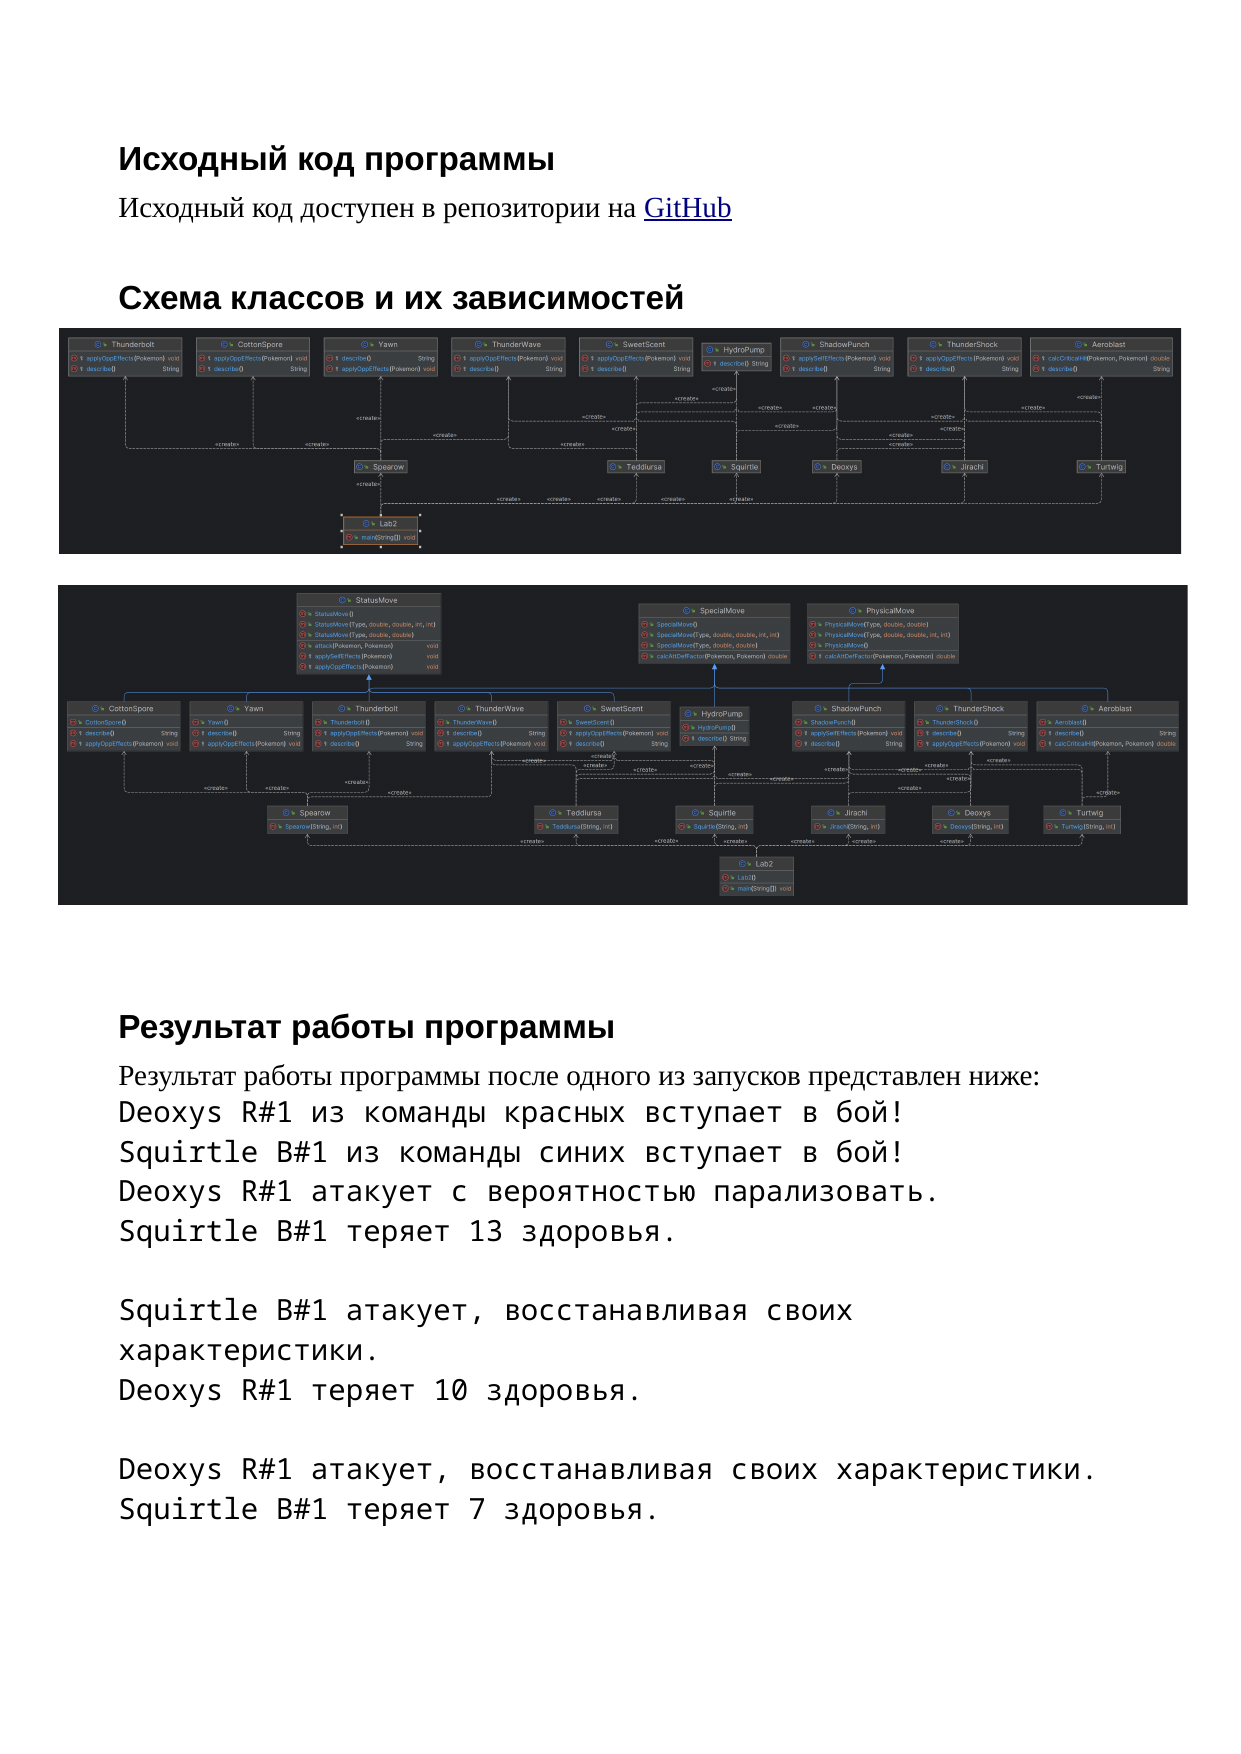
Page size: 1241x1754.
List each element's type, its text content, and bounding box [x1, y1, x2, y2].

text Исходный код доступен в репозитории на GitHub [118, 190, 1122, 223]
text Deoxys R#1 атакует с вероятностью парализовать. [118, 1171, 1122, 1210]
text Squirtle B#1 атакует, восстанавливая своих характеристики. [118, 1289, 1122, 1369]
text Deoxys R#1 из команды красных вступает в бой! [118, 1091, 1122, 1131]
subtitle Результат работы программы [118, 1007, 1122, 1045]
text Squirtle B#1 теряет 13 здоровья. [118, 1210, 1122, 1250]
picture [59, 328, 1182, 554]
subtitle Исходный код программы [118, 139, 1122, 177]
text Результат работы программы после одного из запусков представлен ниже: [118, 1058, 1122, 1091]
text Deoxys R#1 теряет 10 здоровья. [118, 1369, 1122, 1409]
picture [58, 585, 1188, 905]
text Deoxys R#1 атакует, восстанавливая своих характеристики. [118, 1448, 1122, 1488]
text Squirtle B#1 теряет 7 здоровья. [118, 1488, 1122, 1528]
text Squirtle B#1 из команды синих вступает в бой! [118, 1131, 1122, 1171]
subtitle Схема классов и их зависимостей [118, 278, 1122, 316]
